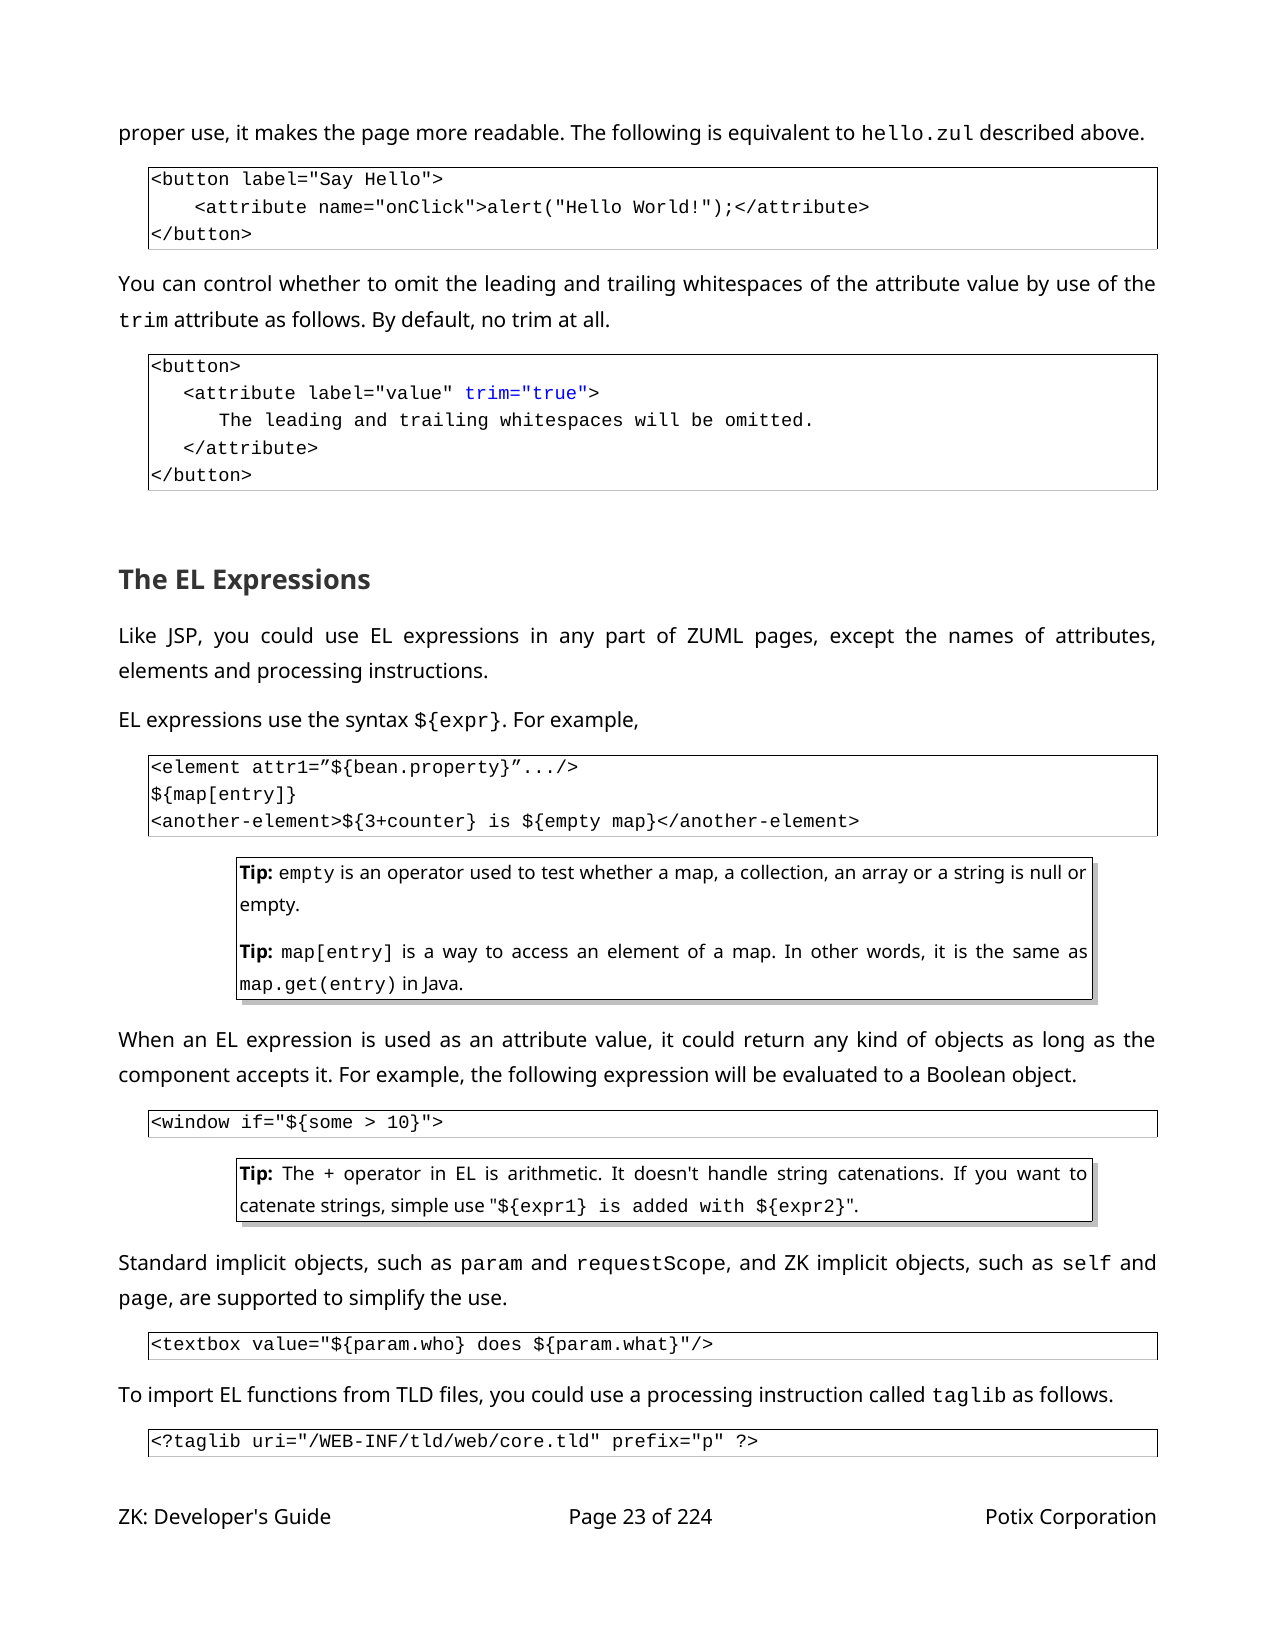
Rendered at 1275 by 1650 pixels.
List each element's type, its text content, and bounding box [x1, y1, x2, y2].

text </button> [149, 222, 1157, 249]
text <element attr1=”${bean.property}”.../> [149, 756, 1157, 779]
text <button label="Say Hello"> [149, 168, 1157, 192]
text Tip: empty is an operator used to test whether a map, a collection, an array or a string is null or empty. [237, 858, 1092, 917]
text The leading and trailing whitespaces will be omitted. [149, 408, 1157, 433]
text Standard implicit objects, such as param and requestScope, and ZK implicit objects, such as self and page, are supported to simplify the use. [118, 1248, 1157, 1312]
text <attribute label="value" trim="true"> [149, 381, 1157, 405]
text Tip: The + operator in EL is arithmetic. It doesn't handle string catenations. If you want to catenate strings, simple use "${expr1} is added with ${expr2}". [237, 1159, 1092, 1221]
text When an EL expression is used as an attribute value, it could return any kind of objects as long as the component accepts it. For example, the following expression will be evaluated to a Boolean object. [118, 1025, 1157, 1089]
text Like JSP, you could use EL expressions in any part of ZUML pages, except the names of attributes, elements and processing instructions. [118, 621, 1157, 685]
text <another-element>${3+counter} is ${empty map}</another-element> [149, 809, 1157, 836]
text EL expressions use the syntax ${expr}. For example, [118, 705, 1157, 734]
text ${map[entry]} [149, 782, 1157, 806]
subtitle The EL Expressions [118, 561, 1157, 598]
text <?taglib uri="/WEB-INF/tld/web/core.tld" prefix="p" ?> [149, 1430, 1157, 1456]
text proper use, it makes the page more readable. The following is equivalent to hello.zul described above. [118, 118, 1157, 147]
text <attribute name="onClick">alert("Hello World!");</attribute> [149, 194, 1157, 219]
text To import EL functions from TLD files, you could use a processing instruction called taglib as follows. [118, 1380, 1157, 1409]
text </button> [149, 463, 1157, 490]
text <textbox value="${param.who} does ${param.what}"/> [149, 1333, 1157, 1359]
text You can control whether to omit the leading and trailing whitespaces of the attribute value by use of the trim attribute as follows. By default, no trim at all. [118, 269, 1157, 333]
text </attribute> [149, 436, 1157, 460]
text <window if="${some > 10}"> [149, 1111, 1157, 1137]
text Tip: map[entry] is a way to access an element of a map. In other words, it is the same as map.get(entry) in Java. [237, 935, 1092, 999]
text <button> [149, 355, 1157, 378]
